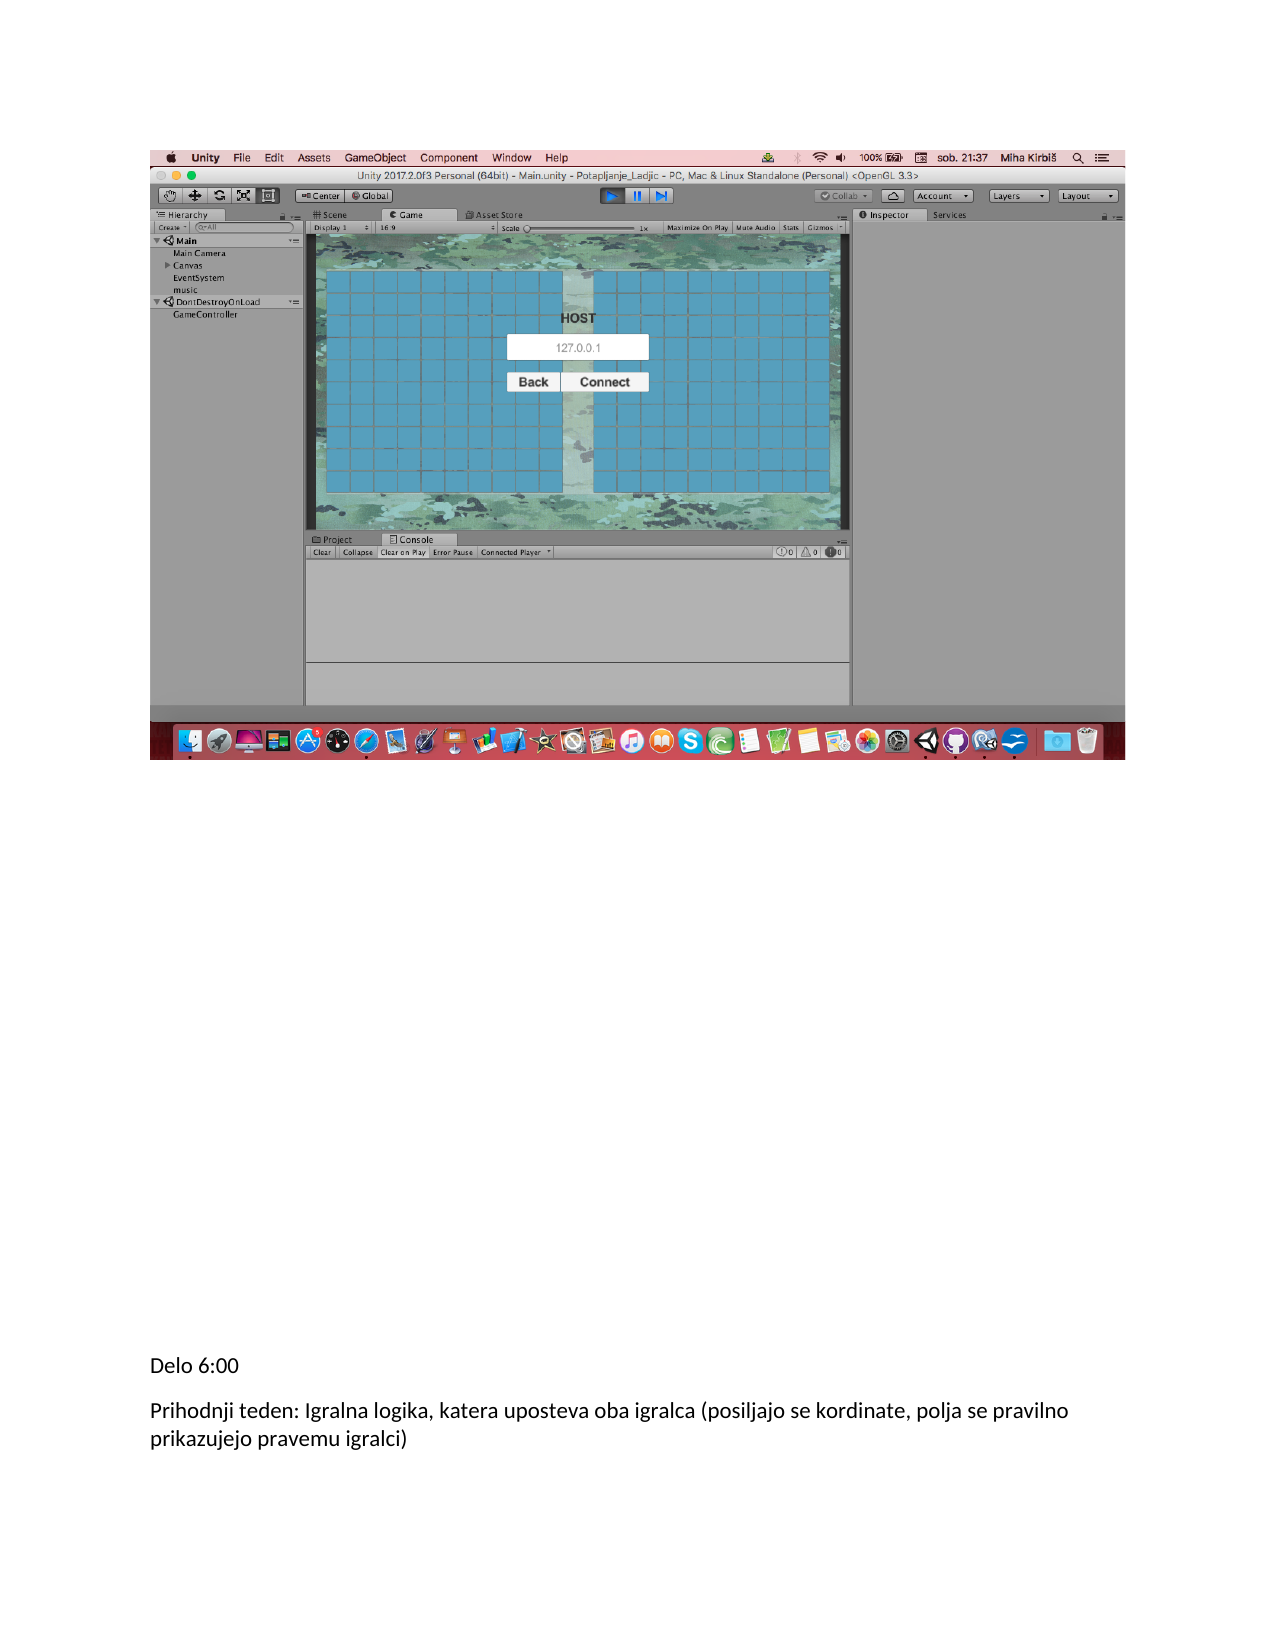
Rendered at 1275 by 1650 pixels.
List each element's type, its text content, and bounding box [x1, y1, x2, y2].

text Prihodnji teden: Igralna logika, katera uposteva oba igralca (posiljajo se kordinate, polja se pravilno prikazujejo pravemu igralci) [150, 1396, 1125, 1452]
text Delo 6:00 [150, 1351, 1125, 1379]
